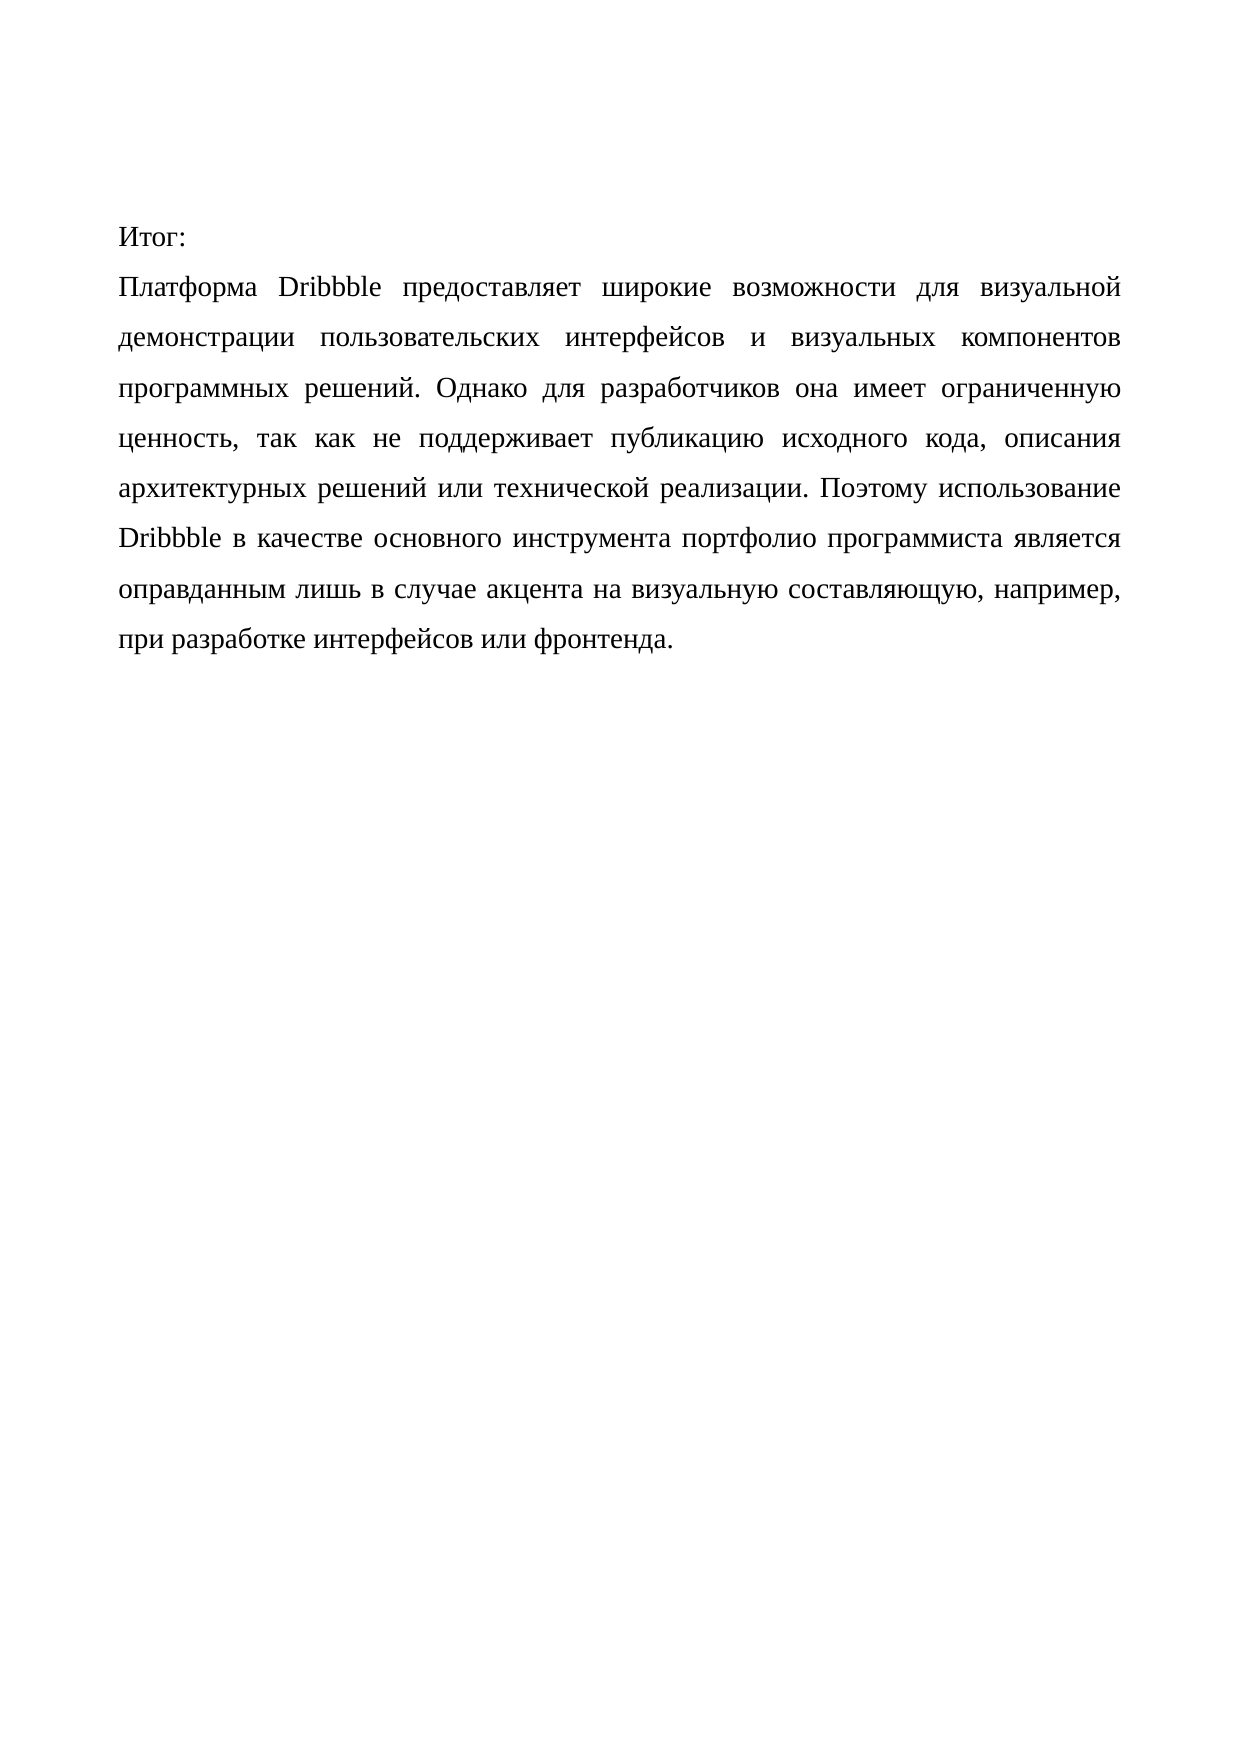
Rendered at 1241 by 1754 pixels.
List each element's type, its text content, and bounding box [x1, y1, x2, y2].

text Итог: [118, 219, 1122, 252]
text Платформа Dribbble предоставляет широкие возможности для визуальной демонстрации пользовательских интерфейсов и визуальных компонентов программных решений. Однако для разработчиков она имеет ограниченную ценность, так как не поддерживает публикацию исходного кода, описания архитектурных решений или технической реализации. Поэтому использование Dribbble в качестве основного инструмента портфолио программиста является оправданным лишь в случае акцента на визуальную составляющую, например, при разработке интерфейсов или фронтенда. [118, 269, 1122, 655]
